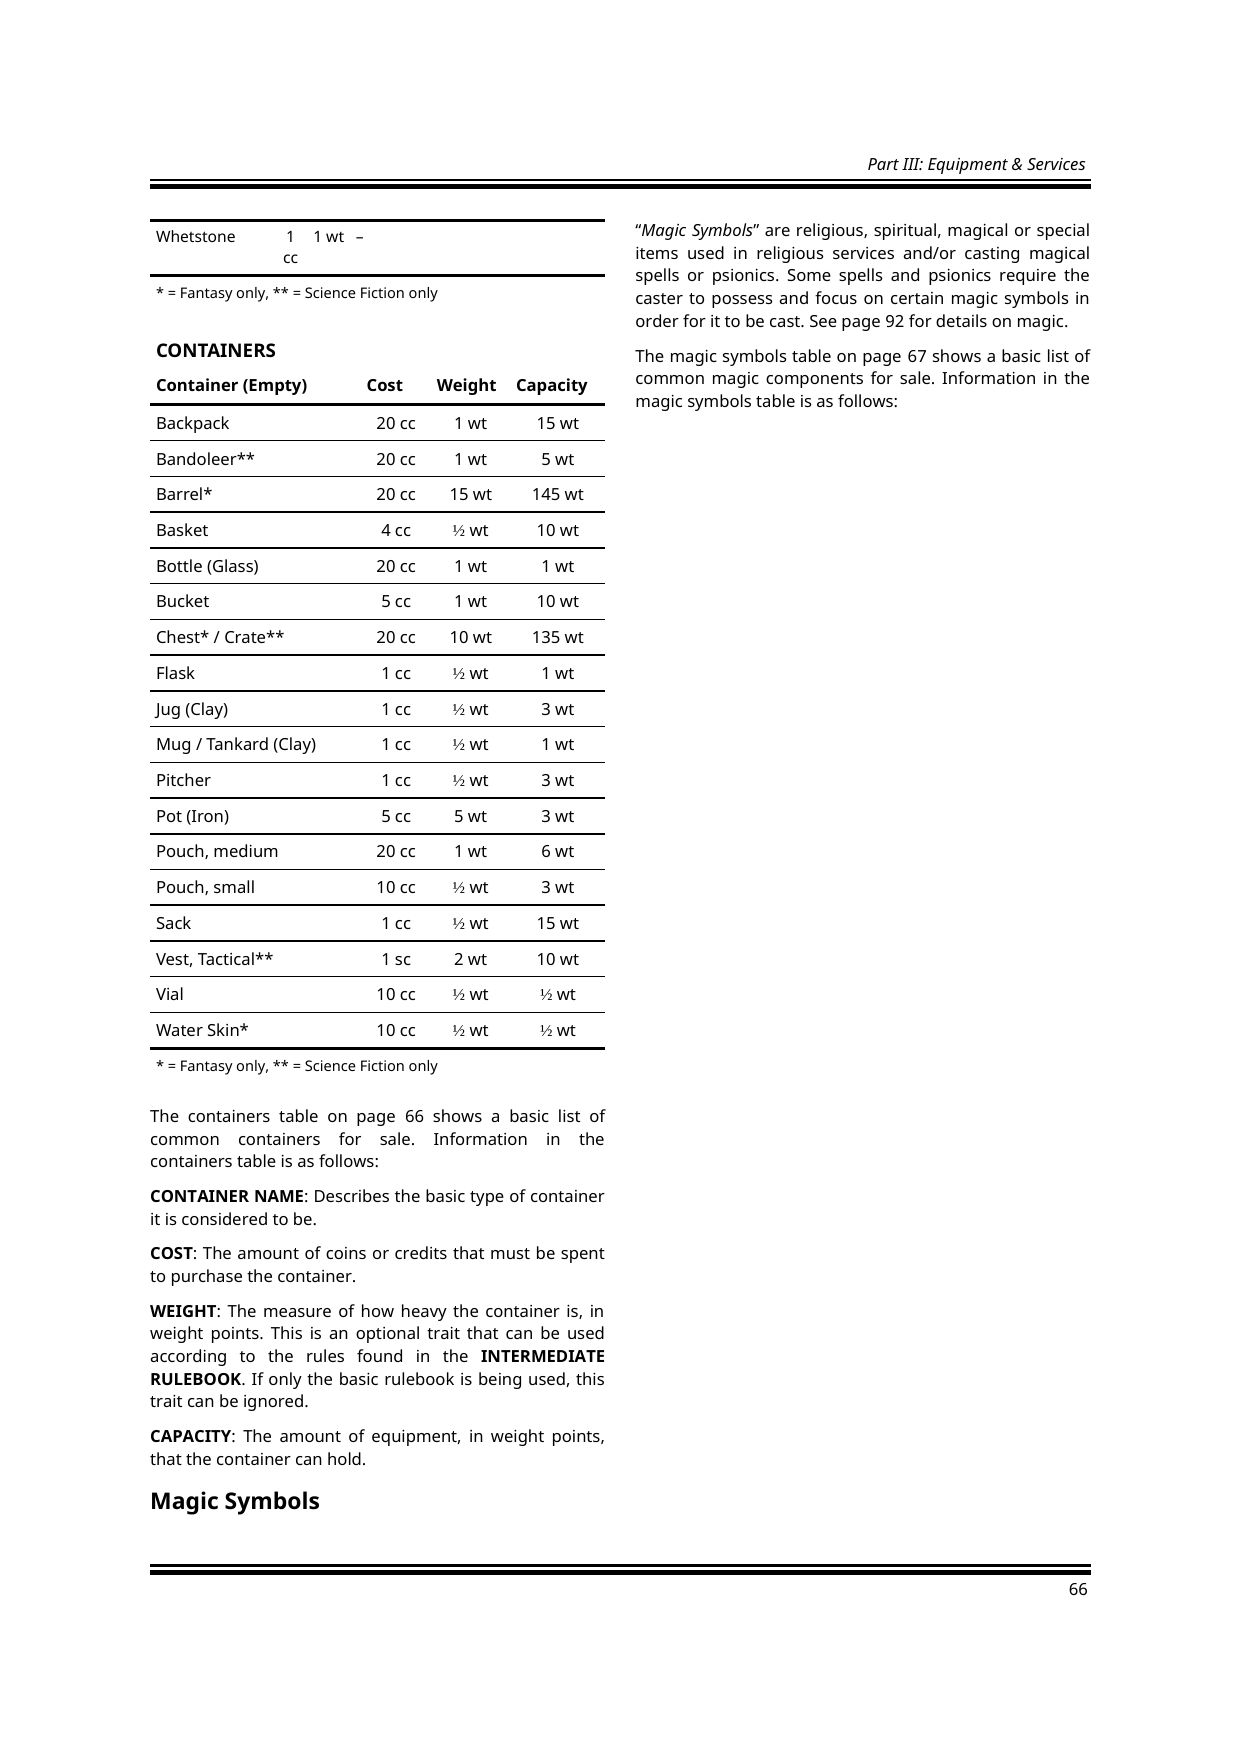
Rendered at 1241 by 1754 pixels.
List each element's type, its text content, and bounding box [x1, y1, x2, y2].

table_cell ½ wt [431, 692, 510, 726]
table_cell 1 cc [361, 727, 431, 761]
table_cell 3 wt [510, 763, 605, 797]
table_cell 1 wt [431, 549, 510, 583]
table_cell 5 cc [361, 799, 431, 833]
table_cell * = Fantasy only, ** = Science Fiction only [150, 1050, 605, 1082]
table_cell Bandoleer** [150, 441, 361, 476]
table_cell 1 wt [510, 656, 605, 690]
text CONTAINER NAME: Describes the basic type of container it is considered to be. [150, 1184, 605, 1230]
table_cell ½ wt [510, 1013, 605, 1047]
table_cell 1 cc [361, 692, 431, 726]
table_cell 10 wt [510, 513, 605, 547]
table_cell Flask [150, 656, 361, 690]
table_cell 5 cc [361, 584, 431, 618]
table_cell Cost [361, 368, 431, 402]
table_cell 15 wt [510, 906, 605, 940]
table_cell 1 wt [431, 835, 510, 868]
table_cell 10 wt [510, 584, 605, 618]
table_cell 1 sc [361, 942, 431, 976]
table_cell 145 wt [510, 477, 605, 511]
table_cell 15 wt [510, 406, 605, 440]
table_cell 20 cc [361, 406, 431, 440]
table_cell 20 cc [361, 835, 431, 868]
table_cell 3 wt [510, 692, 605, 726]
table_cell 4 cc [361, 513, 431, 547]
table_cell Bucket [150, 584, 361, 618]
table_cell 1 cc [361, 763, 431, 797]
table_cell Vest, Tactical** [150, 942, 361, 976]
text “Magic Symbols” are religious, spiritual, magical or special items used in religious services and/or casting magical spells or psionics. Some spells and psionics require the caster to possess and focus on certain magic symbols in order for it to be cast. See page 68 for details on magic. [635, 219, 1091, 332]
table_cell Bottle (Glass) [150, 549, 361, 583]
table_cell Backpack [150, 406, 361, 440]
table_cell 1 wt [431, 441, 510, 476]
table_cell 20 cc [361, 477, 431, 511]
table_cell Basket [150, 513, 361, 547]
text WEIGHT: The measure of how heavy the container is, in weight points. This is an optional trait that can be used according to the rules found in the INTERMEDIATE RULEBOOK. If only the basic rulebook is being used, this trait can be ignored. [150, 1299, 605, 1413]
table_cell 6 wt [510, 835, 605, 868]
table_cell ½ wt [431, 513, 510, 547]
table_cell ½ wt [431, 1013, 510, 1047]
table_cell 1 cc [361, 906, 431, 940]
table_cell 20 cc [361, 441, 431, 476]
table_cell ½ wt [431, 906, 510, 940]
text Magic Symbols [150, 1485, 605, 1516]
table_cell 1 wt [307, 222, 350, 274]
table_cell ½ wt [431, 977, 510, 1011]
table_cell Pouch, small [150, 870, 361, 904]
table_cell ½ wt [431, 763, 510, 797]
table_cell 1 cc [273, 222, 307, 274]
table_cell 3 wt [510, 799, 605, 833]
table_cell Chest* / Crate** [150, 620, 361, 654]
table_cell Whetstone [150, 222, 273, 274]
text CAPACITY: The amount of equipment, in weight points, that the container can hold. [150, 1425, 605, 1470]
table_cell ½ wt [431, 727, 510, 761]
table_cell 10 cc [361, 977, 431, 1011]
table_cell – [350, 222, 605, 274]
table_cell 5 wt [431, 799, 510, 833]
text The containers table on page 49 shows a basic list of common containers for sale. Information in the containers table is as follows: [150, 1104, 605, 1172]
table_cell Pouch, medium [150, 835, 361, 868]
table_cell 15 wt [431, 477, 510, 511]
table_cell 10 cc [361, 870, 431, 904]
table_cell Mug / Tankard (Clay) [150, 727, 361, 761]
table_cell 1 wt [431, 406, 510, 440]
table_cell Pitcher [150, 763, 361, 797]
table_cell Pot (Iron) [150, 799, 361, 833]
table_cell 1 cc [361, 656, 431, 690]
table_cell Barrel* [150, 477, 361, 511]
table_header Containers [150, 331, 605, 368]
table_cell ½ wt [431, 656, 510, 690]
table_cell Water Skin* [150, 1013, 361, 1047]
table_cell * = Fantasy only, ** = Science Fiction only [150, 277, 605, 309]
table_cell ½ wt [431, 870, 510, 904]
text The magic symbols table on page 49 shows a basic list of common magic components for sale. Information in the magic symbols table is as follows: [635, 344, 1091, 412]
table_cell 2 wt [431, 942, 510, 976]
table_cell ½ wt [510, 977, 605, 1011]
table_cell 10 cc [361, 1013, 431, 1047]
table_cell 1 wt [510, 727, 605, 761]
table_cell 10 wt [510, 942, 605, 976]
table_cell 5 wt [510, 441, 605, 476]
table_cell 10 wt [431, 620, 510, 654]
table_cell Sack [150, 906, 361, 940]
table_cell Capacity [510, 368, 605, 402]
table_cell 20 cc [361, 549, 431, 583]
text COST: The amount of coins or credits that must be spent to purchase the container. [150, 1242, 605, 1287]
table_cell 1 wt [510, 549, 605, 583]
table_cell Container (Empty) [150, 368, 361, 402]
table_cell Jug (Clay) [150, 692, 361, 726]
table_cell 1 wt [431, 584, 510, 618]
table_cell 3 wt [510, 870, 605, 904]
table_cell Vial [150, 977, 361, 1011]
table_cell 135 wt [510, 620, 605, 654]
table_cell 20 cc [361, 620, 431, 654]
table_cell Weight [431, 368, 510, 402]
